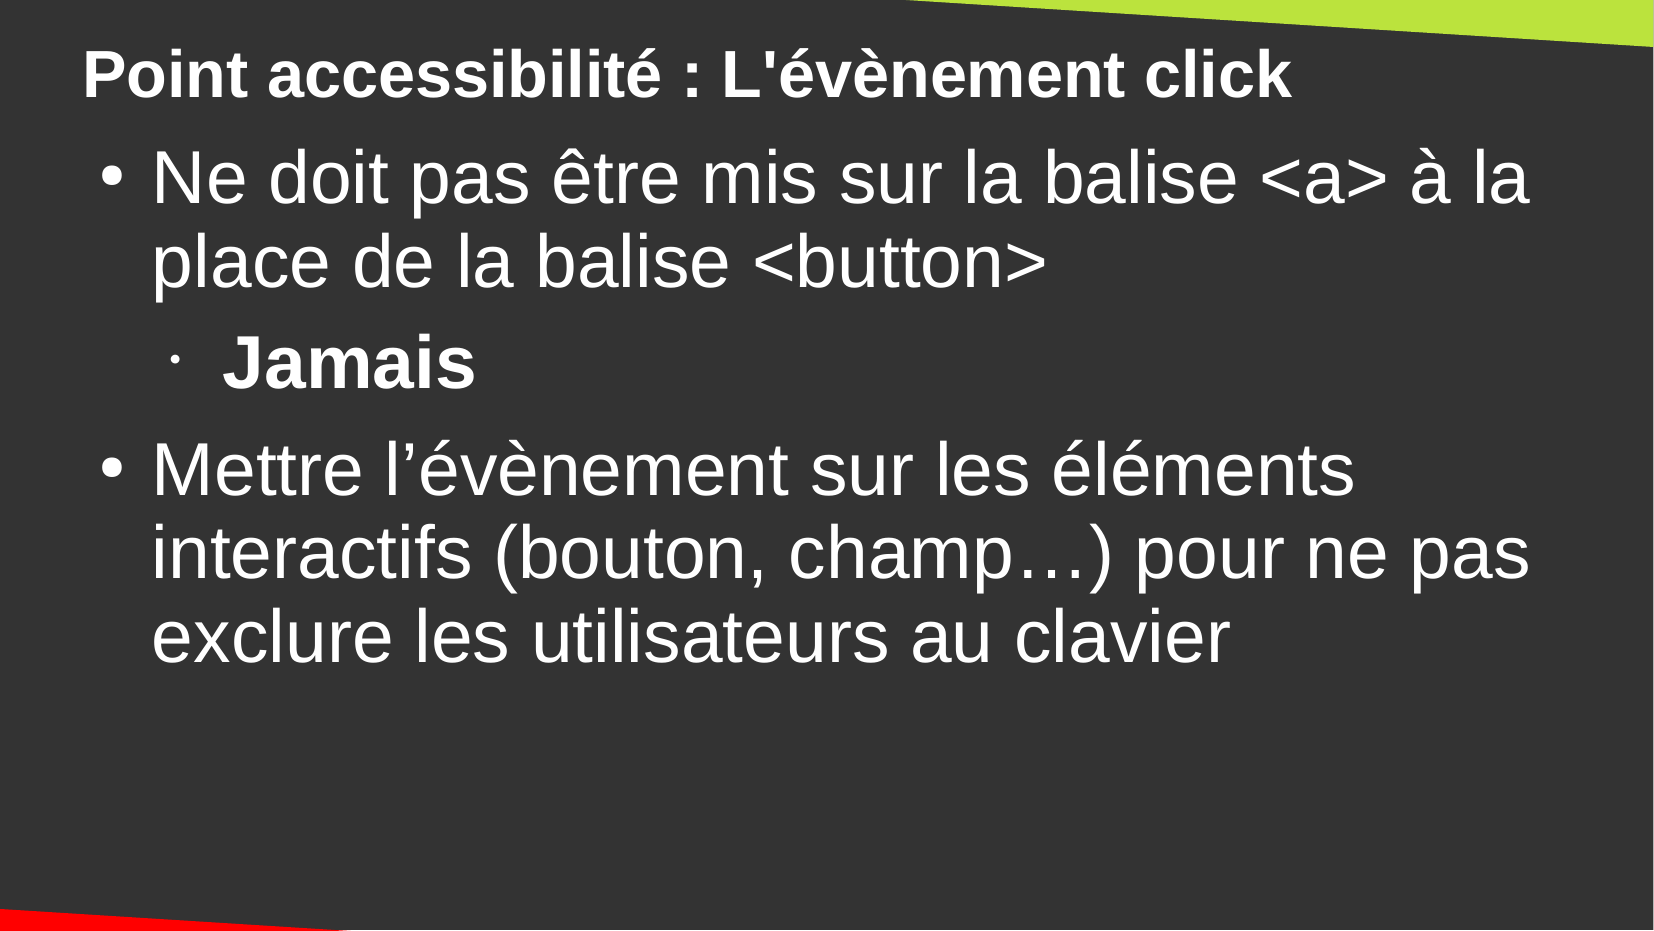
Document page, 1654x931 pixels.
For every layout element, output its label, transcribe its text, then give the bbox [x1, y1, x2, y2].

text_box [0, 908, 351, 931]
title Point accessibilité : L'évènement click [82, 37, 1571, 114]
list Ne doit pas être mis sur la balise <a> à la place de la balise <button> Jamais Mettre l’évènement sur les éléments interactifs (bouton, champ…) pour ne pas exclure les utilisateurs au clavier [80, 135, 1620, 697]
text_box [905, 0, 1654, 48]
